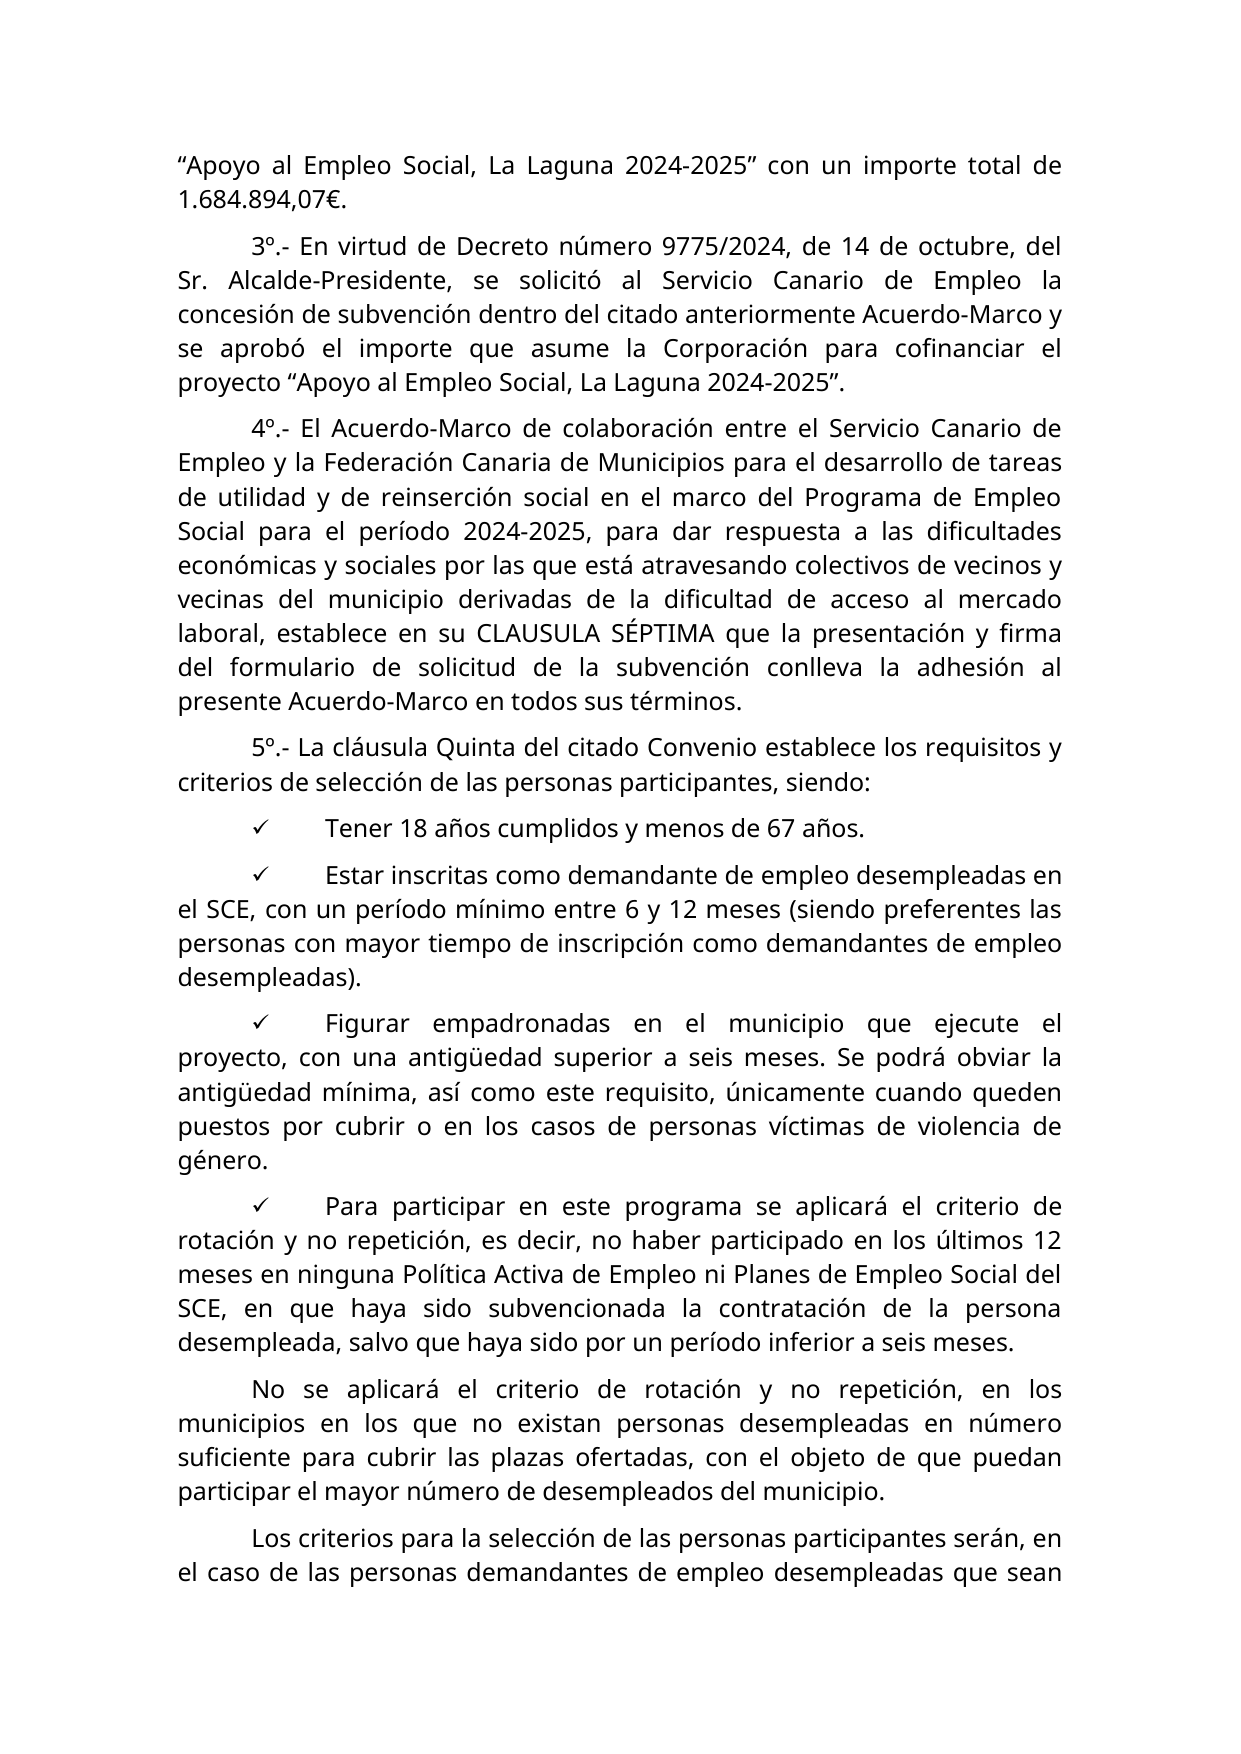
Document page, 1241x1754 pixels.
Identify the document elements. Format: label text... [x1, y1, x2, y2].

text “Apoyo al Empleo Social, La Laguna 2024-2025” con un importe total de 1.684.894,07€. [177, 148, 1063, 216]
text 3º.- En virtud de Decreto número 9775/2024, de 14 de octubre, del Sr. Alcalde-Presidente, se solicitó al Servicio Canario de Empleo la concesión de subvención dentro del citado anteriormente Acuerdo-Marco y se aprobó el importe que asume la Corporación para cofinanciar el proyecto “Apoyo al Empleo Social, La Laguna 2024-2025”. [177, 228, 1063, 398]
list Para participar en este programa se aplicará el criterio de rotación y no repetición, es decir, no haber participado en los últimos 12 meses en ninguna Política Activa de Empleo ni Planes de Empleo Social del SCE, en que haya sido subvencionada la contratación de la persona desempleada, salvo que haya sido por un período inferior a seis meses. [177, 1189, 1063, 1359]
text 4º.- El Acuerdo-Marco de colaboración entre el Servicio Canario de Empleo y la Federación Canaria de Municipios para el desarrollo de tareas de utilidad y de reinserción social en el marco del Programa de Empleo Social para el período 2024-2025, para dar respuesta a las dificultades económicas y sociales por las que está atravesando colectivos de vecinos y vecinas del municipio derivadas de la dificultad de acceso al mercado laboral, establece en su CLAUSULA SÉPTIMA que la presentación y firma del formulario de solicitud de la subvención conlleva la adhesión al presente Acuerdo-Marco en todos sus términos. [177, 411, 1063, 718]
list Tener 18 años cumplidos y menos de 67 años. [177, 811, 1063, 845]
list Figurar empadronadas en el municipio que ejecute el proyecto, con una antigüedad superior a seis meses. Se podrá obviar la antigüedad mínima, así como este requisito, únicamente cuando queden puestos por cubrir o en los casos de personas víctimas de violencia de género. [177, 1006, 1063, 1176]
list Estar inscritas como demandante de empleo desempleadas en el SCE, con un período mínimo entre 6 y 12 meses (siendo preferentes las personas con mayor tiempo de inscripción como demandantes de empleo desempleadas). [177, 857, 1063, 993]
text Los criterios para la selección de las personas participantes serán, en el caso de las personas demandantes de empleo desempleadas que sean [177, 1520, 1063, 1588]
text 5º.- La cláusula Quinta del citado Convenio establece los requisitos y criterios de selección de las personas participantes, siendo: [177, 730, 1063, 798]
text No se aplicará el criterio de rotación y no repetición, en los municipios en los que no existan personas desempleadas en número suficiente para cubrir las plazas ofertadas, con el objeto de que puedan participar el mayor número de desempleados del municipio. [177, 1372, 1063, 1508]
